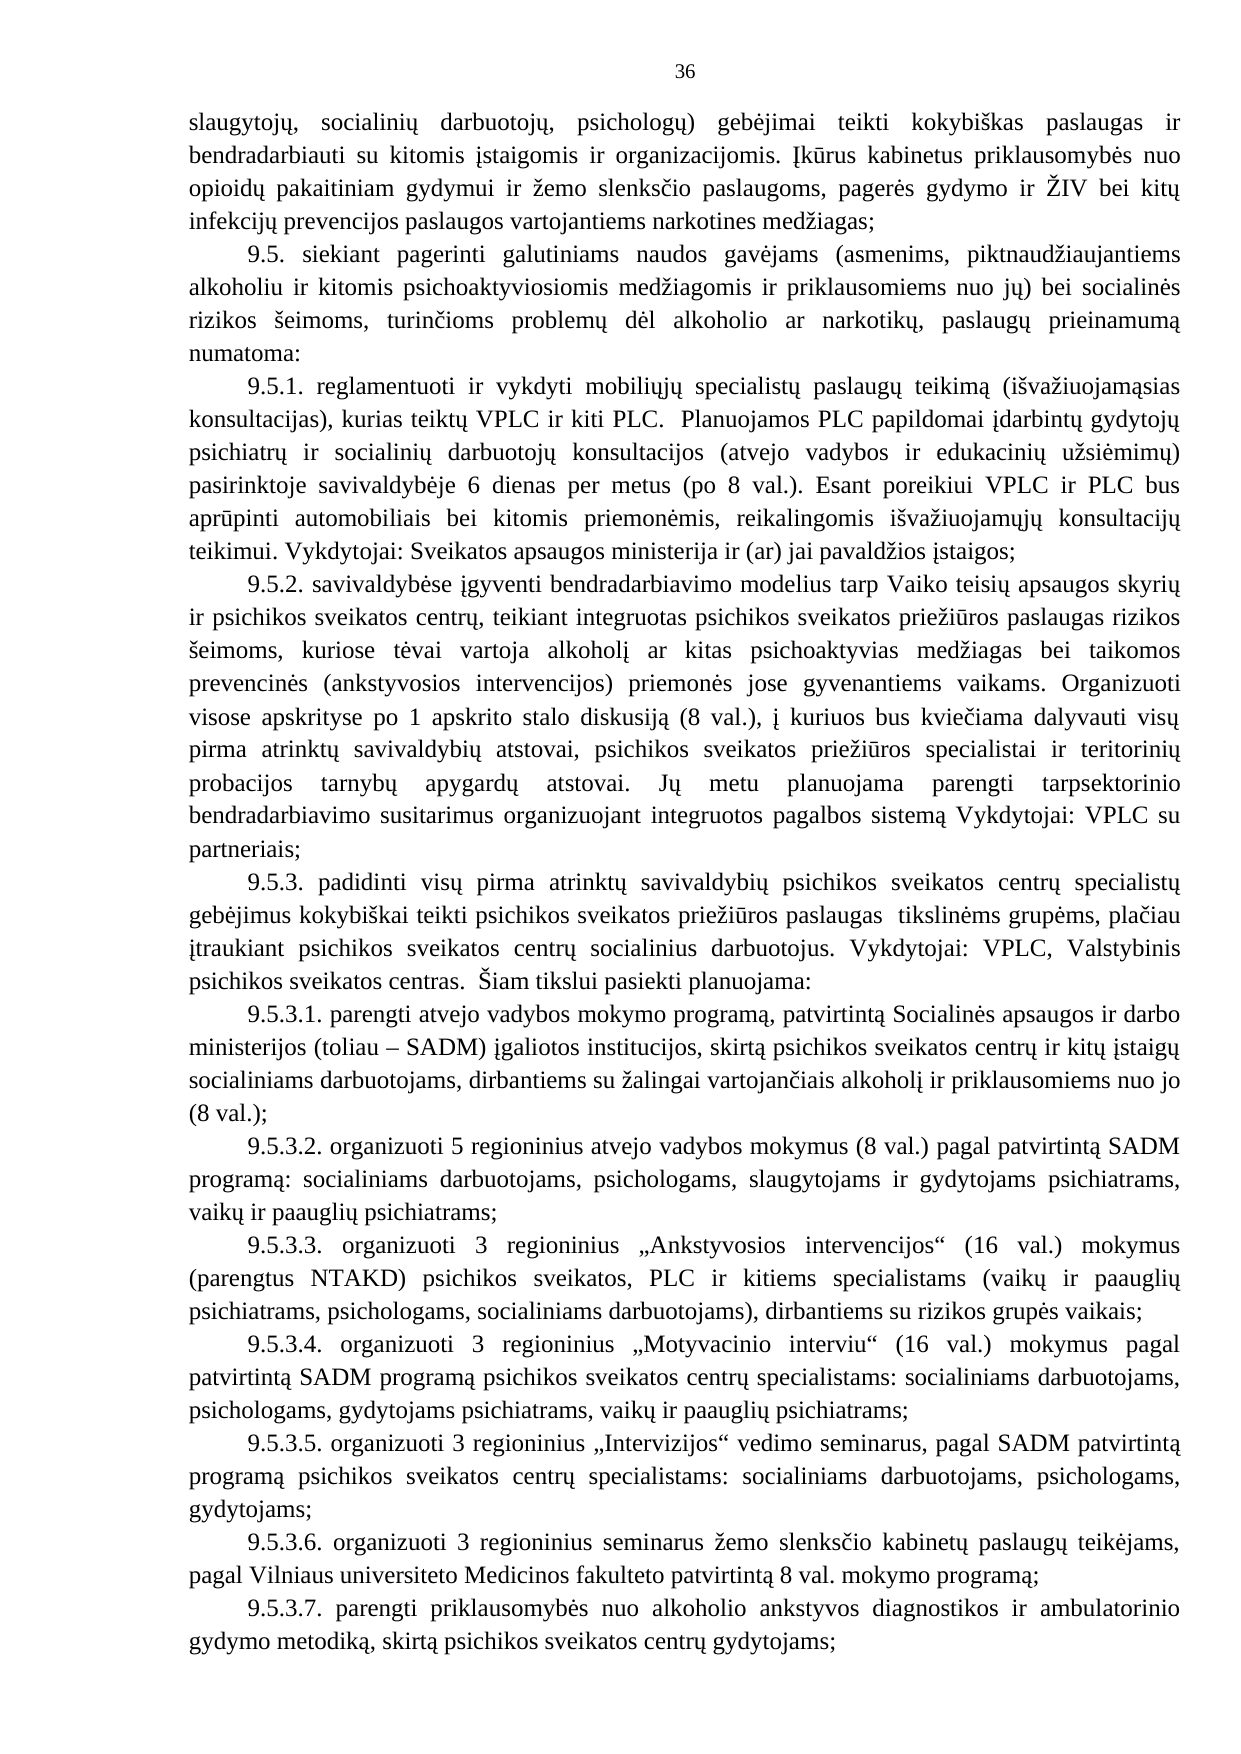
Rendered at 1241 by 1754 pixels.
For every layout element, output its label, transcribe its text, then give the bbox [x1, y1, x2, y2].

text slaugytojų, socialinių darbuotojų, psichologų) gebėjimai teikti kokybiškas paslaugas ir bendradarbiauti su kitomis įstaigomis ir organizacijomis. Įkūrus kabinetus priklausomybės nuo opioidų pakaitiniam gydymui ir žemo slenksčio paslaugoms, pagerės gydymo ir ŽIV bei kitų infekcijų prevencijos paslaugos vartojantiems narkotines medžiagas; [188, 107, 1181, 235]
text 9.5. siekiant pagerinti galutiniams naudos gavėjams (asmenims, piktnaudžiaujantiems alkoholiu ir kitomis psichoaktyviosiomis medžiagomis ir priklausomiems nuo jų) bei socialinės rizikos šeimoms, turinčioms problemų dėl alkoholio ar narkotikų, paslaugų prieinamumą numatoma: [188, 239, 1181, 367]
text 9.5.3.3. organizuoti 3 regioninius „Ankstyvosios intervencijos“ (16 val.) mokymus (parengtus NTAKD) psichikos sveikatos, PLC ir kitiems specialistams (vaikų ir paauglių psichiatrams, psichologams, socialiniams darbuotojams), dirbantiems su rizikos grupės vaikais; [188, 1230, 1181, 1325]
text 9.5.3.5. organizuoti 3 regioninius „Intervizijos“ vedimo seminarus, pagal SADM patvirtintą programą psichikos sveikatos centrų specialistams: socialiniams darbuotojams, psichologams, gydytojams; [188, 1428, 1181, 1523]
text 9.5.1. reglamentuoti ir vykdyti mobiliųjų specialistų paslaugų teikimą (išvažiuojamąsias konsultacijas), kurias teiktų VPLC ir kiti PLC. Planuojamos PLC papildomai įdarbintų gydytojų psichiatrų ir socialinių darbuotojų konsultacijos (atvejo vadybos ir edukacinių užsiėmimų) pasirinktoje savivaldybėje 6 dienas per metus (po 8 val.). Esant poreikiui VPLC ir PLC bus aprūpinti automobiliais bei kitomis priemonėmis, reikalingomis išvažiuojamųjų konsultacijų teikimui. Vykdytojai: Sveikatos apsaugos ministerija ir (ar) jai pavaldžios įstaigos; [188, 371, 1181, 565]
text 9.5.3.1. parengti atvejo vadybos mokymo programą, patvirtintą Socialinės apsaugos ir darbo ministerijos (toliau – SADM) įgaliotos institucijos, skirtą psichikos sveikatos centrų ir kitų įstaigų socialiniams darbuotojams, dirbantiems su žalingai vartojančiais alkoholį ir priklausomiems nuo jo (8 val.); [188, 999, 1181, 1127]
text 9.5.3. padidinti visų pirma atrinktų savivaldybių psichikos sveikatos centrų specialistų gebėjimus kokybiškai teikti psichikos sveikatos priežiūros paslaugas tikslinėms grupėms, plačiau įtraukiant psichikos sveikatos centrų socialinius darbuotojus. Vykdytojai: VPLC, Valstybinis psichikos sveikatos centras. Šiam tikslui pasiekti planuojama: [188, 867, 1181, 994]
text 9.5.3.4. organizuoti 3 regioninius „Motyvacinio interviu“ (16 val.) mokymus pagal patvirtintą SADM programą psichikos sveikatos centrų specialistams: socialiniams darbuotojams, psichologams, gydytojams psichiatrams, vaikų ir paauglių psichiatrams; [188, 1329, 1181, 1424]
text 9.5.3.2. organizuoti 5 regioninius atvejo vadybos mokymus (8 val.) pagal patvirtintą SADM programą: socialiniams darbuotojams, psichologams, slaugytojams ir gydytojams psichiatrams, vaikų ir paauglių psichiatrams; [188, 1131, 1181, 1226]
text 9.5.3.7. parengti priklausomybės nuo alkoholio ankstyvos diagnostikos ir ambulatorinio gydymo metodiką, skirtą psichikos sveikatos centrų gydytojams; [188, 1593, 1181, 1655]
text 9.5.2. savivaldybėse įgyventi bendradarbiavimo modelius tarp Vaiko teisių apsaugos skyrių ir psichikos sveikatos centrų, teikiant integruotas psichikos sveikatos priežiūros paslaugas rizikos šeimoms, kuriose tėvai vartoja alkoholį ar kitas psichoaktyvias medžiagas bei taikomos prevencinės (ankstyvosios intervencijos) priemonės jose gyvenantiems vaikams. Organizuoti visose apskrityse po 1 apskrito stalo diskusiją (8 val.), į kuriuos bus kviečiama dalyvauti visų pirma atrinktų savivaldybių atstovai, psichikos sveikatos priežiūros specialistai ir teritorinių probacijos tarnybų apygardų atstovai. Jų metu planuojama parengti tarpsektorinio bendradarbiavimo susitarimus organizuojant integruotos pagalbos sistemą Vykdytojai: VPLC su partneriais; [188, 569, 1181, 862]
text 9.5.3.6. organizuoti 3 regioninius seminarus žemo slenksčio kabinetų paslaugų teikėjams, pagal Vilniaus universiteto Medicinos fakulteto patvirtintą 8 val. mokymo programą; [188, 1527, 1181, 1589]
